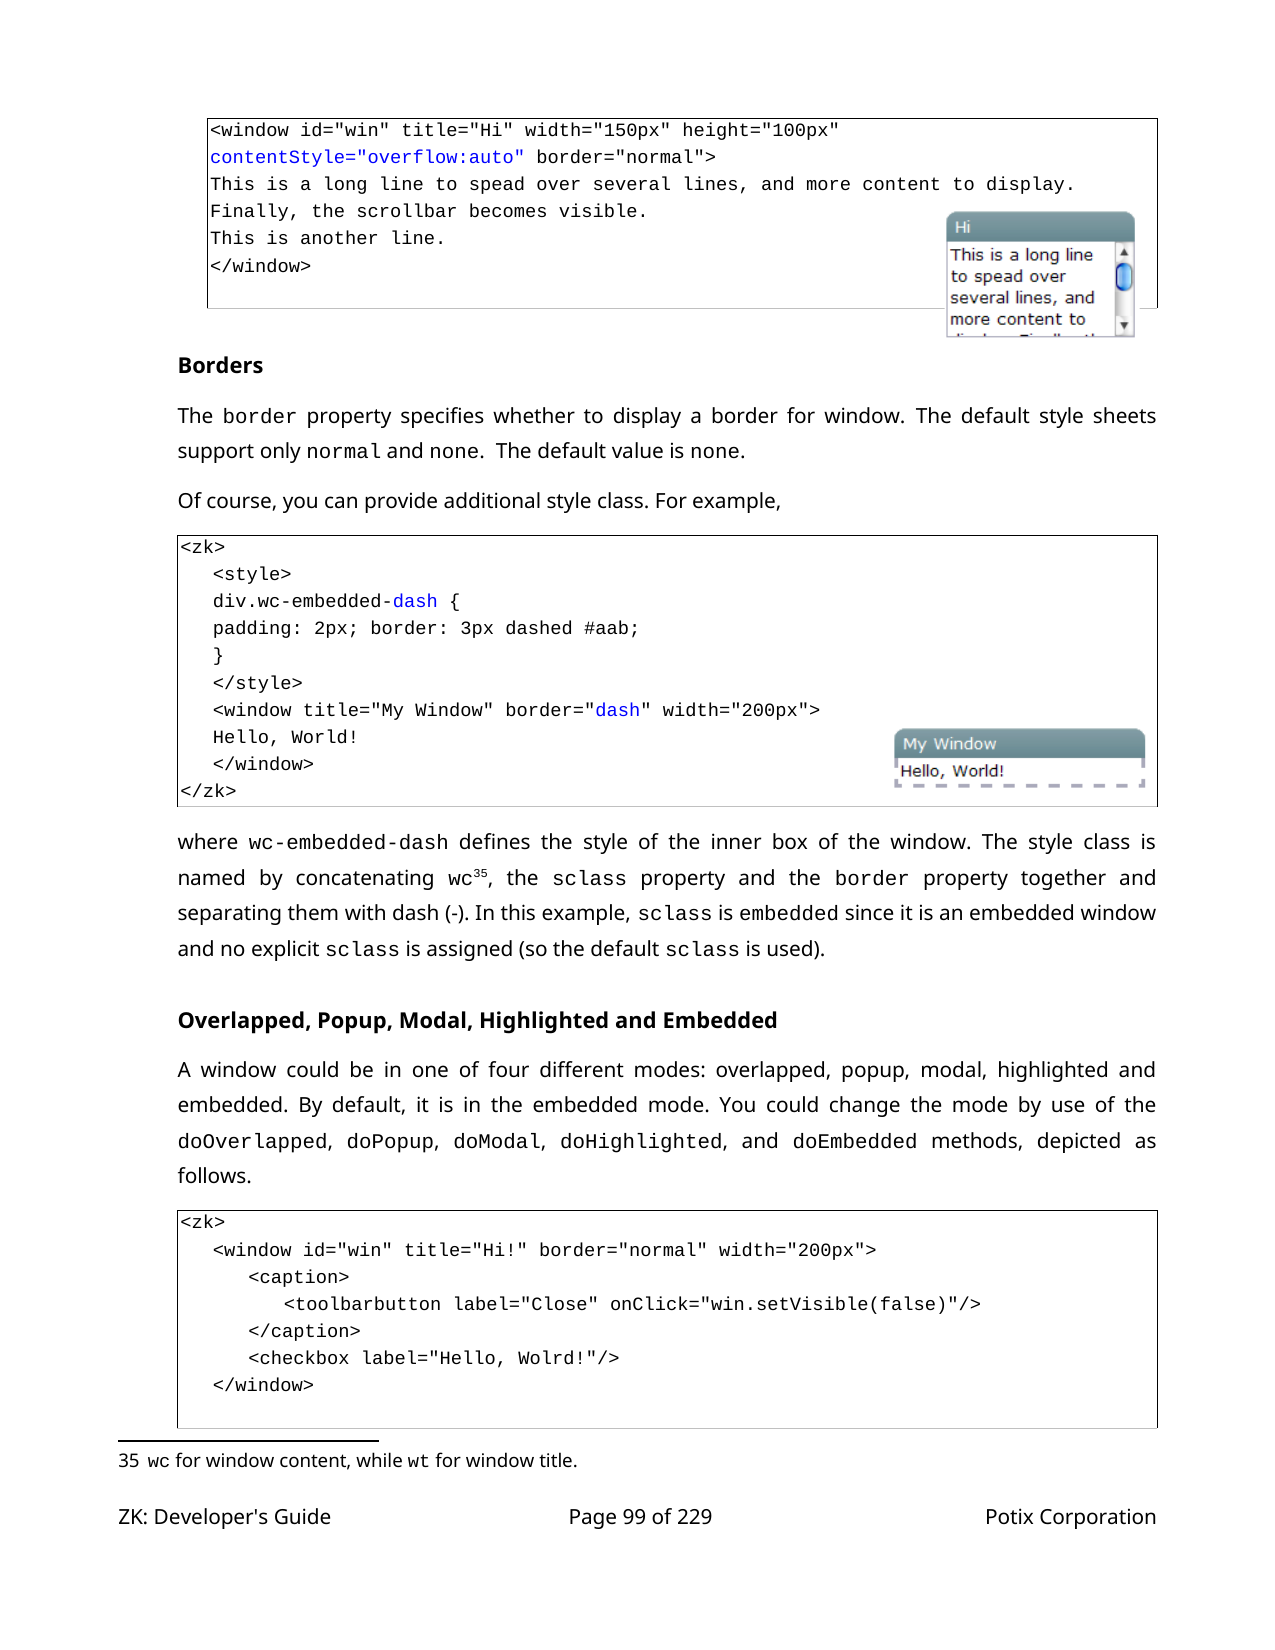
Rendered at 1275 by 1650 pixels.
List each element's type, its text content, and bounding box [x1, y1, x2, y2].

text A window could be in one of four different modes: overlapped, popup, modal, highlighted and embedded. By default, it is in the embedded mode. You could change the mode by use of the doOverlapped, doPopup, doModal, doHighlighted, and doEmbedded methods, depicted as follows. [177, 1055, 1157, 1189]
text [1149, 752, 1157, 776]
text </zk> [178, 779, 1157, 806]
text div.wc-embedded-dash { [178, 589, 1157, 613]
text <caption> [178, 1264, 1157, 1289]
text </window> [178, 752, 892, 776]
text </caption> [178, 1319, 1157, 1343]
text This is a long line to spead over several lines, and more content to display. [208, 172, 1157, 196]
text Of course, you can provide additional style class. For example, [177, 486, 1157, 514]
text wc for window content, while wt for window title. [118, 1447, 1157, 1473]
picture [892, 726, 1149, 789]
text Finally, the scrollbar becomes visible. [208, 199, 1157, 223]
text </style> [178, 671, 1157, 695]
text where wc-embedded-dash defines the style of the inner box of the window. The style class is named by concatenating wc, the sclass property and the border property together and separating them with dash (-). In this example, sclass is embedded since it is an embedded window and no explicit sclass is assigned (so the default sclass is used). [177, 827, 1157, 962]
text } [178, 643, 1157, 668]
text <toolbarbutton label="Close" onClick="win.setVisible(false)"/> [178, 1292, 1157, 1316]
subtitle Borders [177, 350, 1157, 380]
subtitle Overlapped, Popup, Modal, Highlighted and Embedded [177, 1005, 1157, 1035]
text <style> [178, 562, 1157, 586]
text The border property specifies whether to display a border for window. The default style sheets support only normal and none. The default value is none. [177, 401, 1157, 465]
text [1140, 253, 1157, 278]
text </window> [178, 1373, 1157, 1398]
text <window id="win" title="Hi!" border="normal" width="200px"> [178, 1237, 1157, 1262]
text <window id="win" title="Hi" width="150px" height="100px" contentStyle="overflow:auto" border="normal"> [208, 119, 1157, 169]
text <checkbox label="Hello, Wolrd!"/> [178, 1346, 1157, 1370]
text <window title="My Window" border="dash" width="200px"> [178, 698, 1157, 722]
text <zk> [178, 1211, 1157, 1234]
text padding: 2px; border: 3px dashed #aab; [178, 616, 1157, 640]
text This is another line. [208, 226, 944, 251]
text </window> [208, 253, 944, 278]
text [1140, 226, 1157, 251]
picture [944, 209, 1140, 340]
text Hello, World! [178, 725, 1157, 749]
text <zk> [178, 536, 1157, 559]
